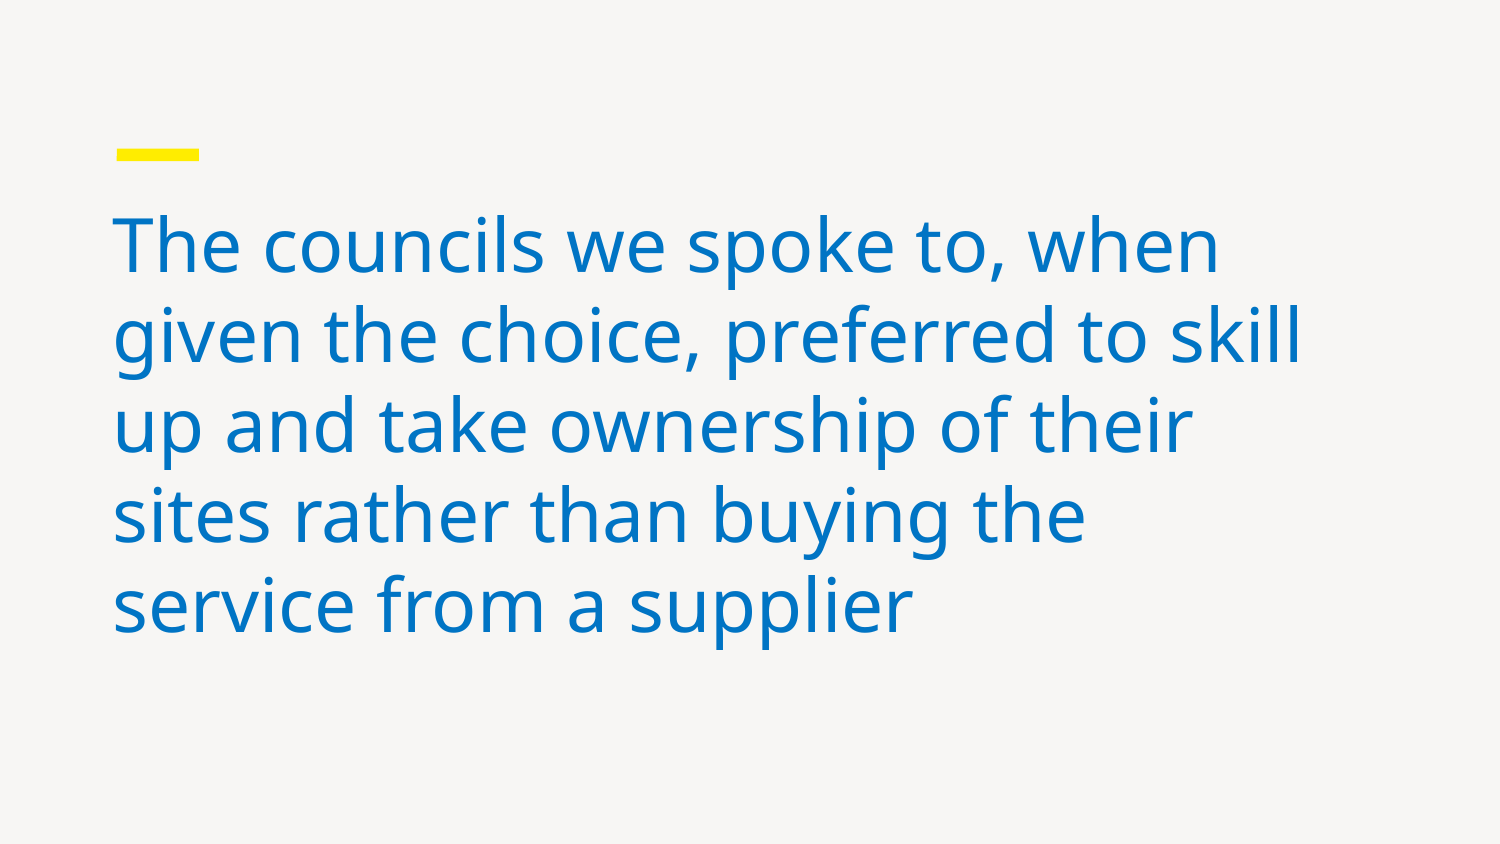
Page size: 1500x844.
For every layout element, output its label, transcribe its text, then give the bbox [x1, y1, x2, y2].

title The councils we spoke to, when given the choice, preferred to skill up and take ownership of their sites rather than buying the service from a supplier [112, 197, 1340, 569]
